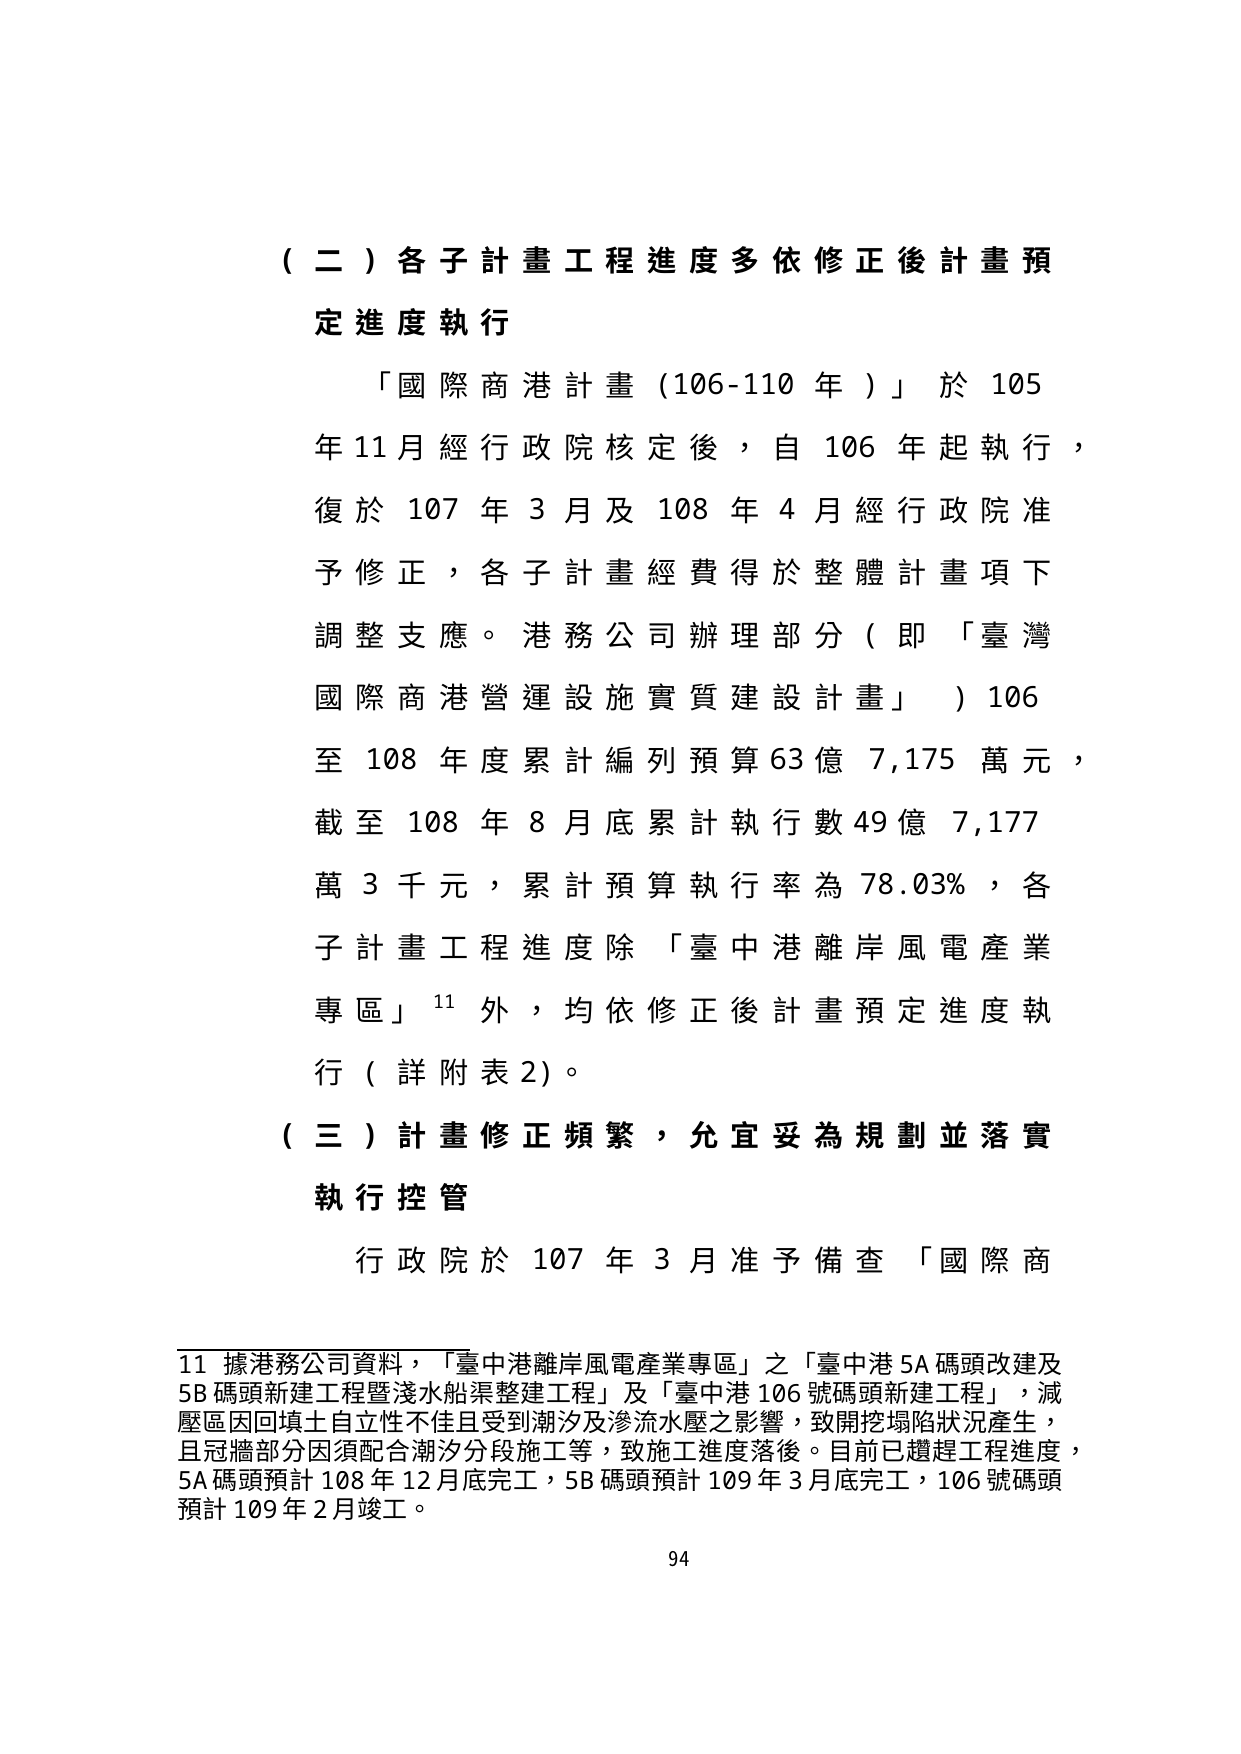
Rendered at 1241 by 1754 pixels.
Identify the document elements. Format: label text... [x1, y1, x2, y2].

text 行政院於107年3月准予備查「國際商 [271, 1217, 1058, 1279]
text (三)計畫修正頻繁，允宜妥為規劃並落實執行控管 [242, 1092, 1058, 1217]
text 「國際商港計畫(106-110年)」於105年11月經行政院核定後，自106年起執行，復於107年3月及108年4月經行政院准予修正，各子計畫經費得於整體計畫項下調整支應。港務公司辦理部分(即「臺灣國際商港營運設施實質建設計畫」) 106至108年度累計編列預算63億7,175萬元，截至108年8月底累計執行數49億7,177萬3千元，累計預算執行率為78.03%，各子計畫工程進度除「臺中港離岸風電產業專區」外，均依修正後計畫預定進度執行(詳附表2)。 [271, 342, 1058, 1092]
text (二)各子計畫工程進度多依修正後計畫預定進度執行 [242, 217, 1058, 342]
text 據港務公司資料，「臺中港離岸風電產業專區」之「臺中港5A碼頭改建及5B碼頭新建工程暨淺水船渠整建工程」及「臺中港106號碼頭新建工程」，減壓區因回填土自立性不佳且受到潮汐及滲流水壓之影響，致開挖塌陷狀況產生，且冠牆部分因須配合潮汐分段施工等，致施工進度落後。目前已趲趕工程進度，5A碼頭預計108年12月底完工，5B碼頭預計109年3月底完工，106號碼頭預計109年2月竣工。 [177, 1350, 1063, 1525]
